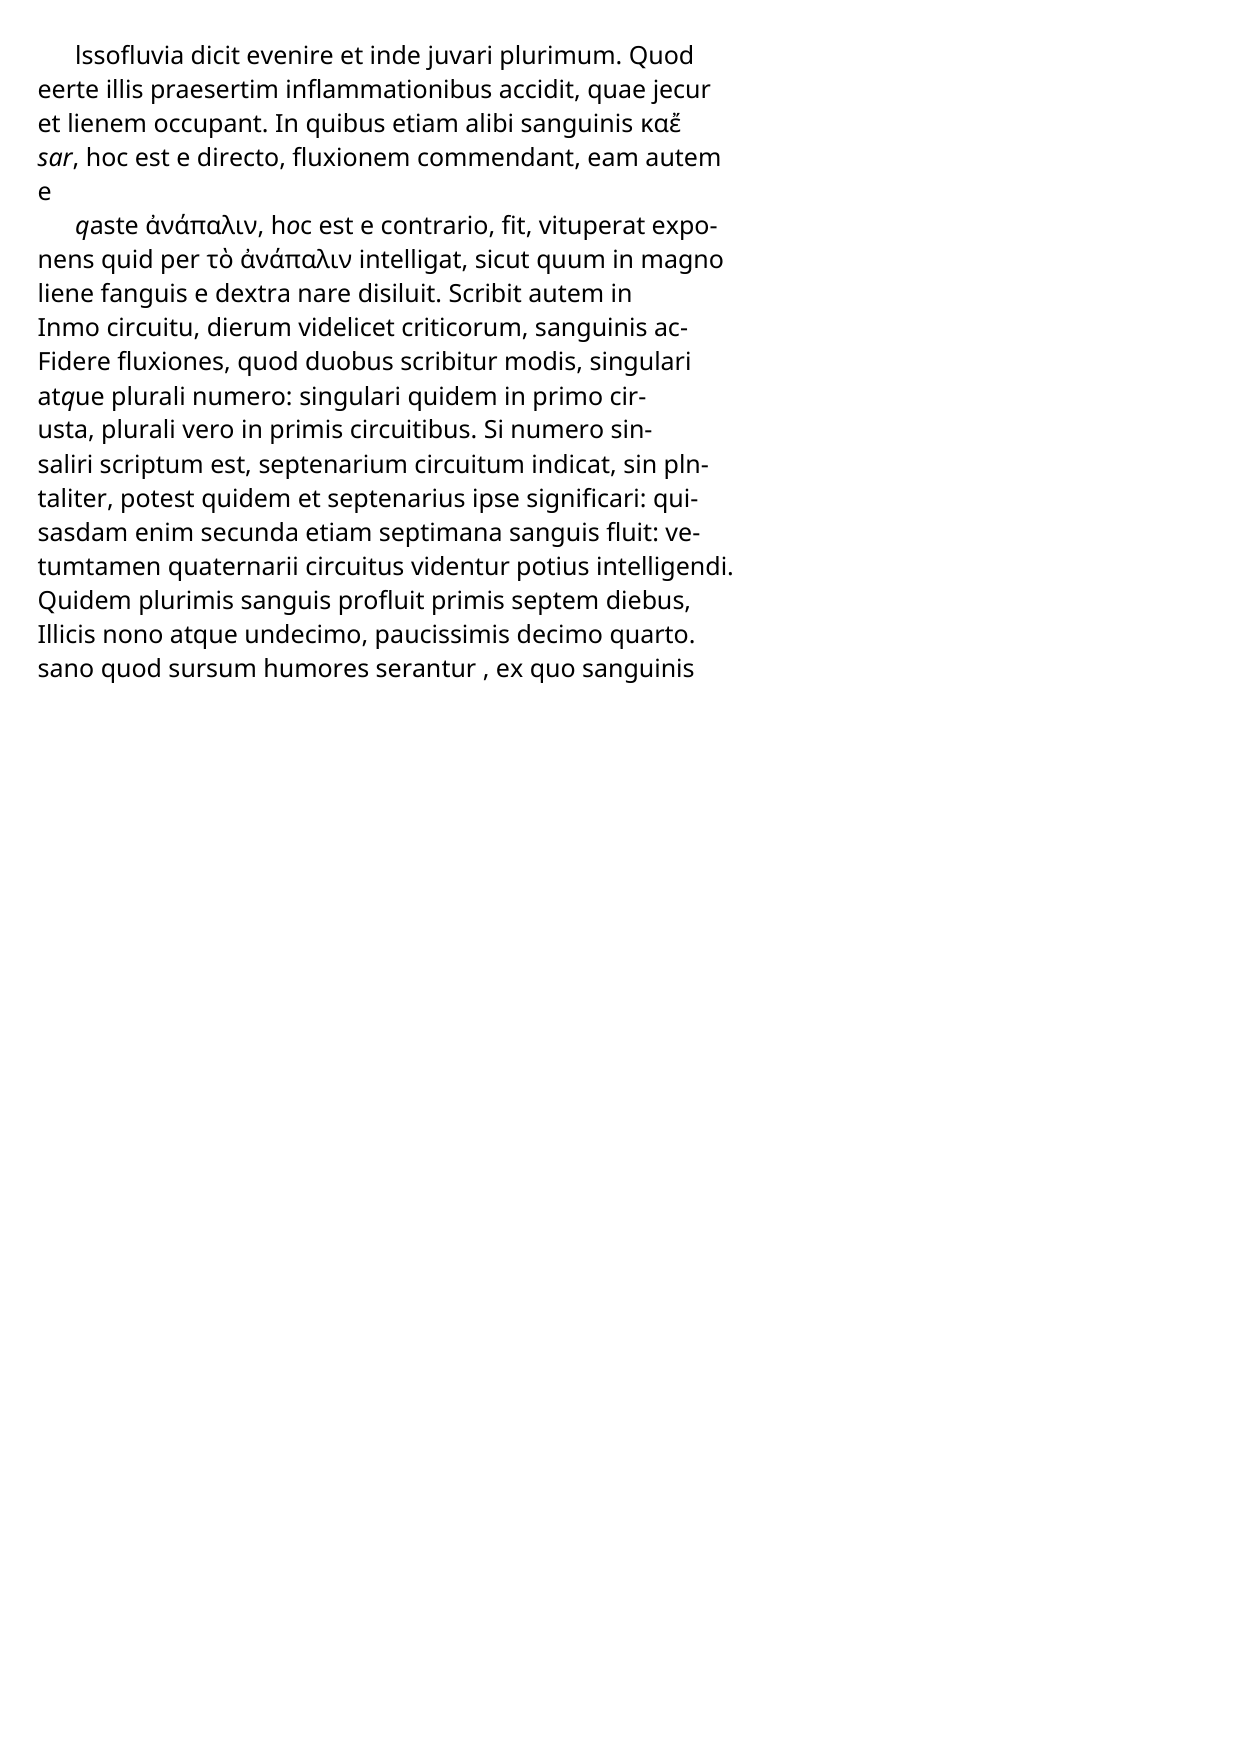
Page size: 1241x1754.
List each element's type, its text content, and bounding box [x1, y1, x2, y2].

text qaste ἀνάπαλιν, hoc est e contrario, fit, vituperat expo- nens quid per τὸ ἀνάπαλιν intelligat, sicut quum in magno liene fanguis e dextra nare disiluit. Scribit autem in Inmo circuitu, dierum videlicet criticorum, sanguinis ac- Fidere fluxiones, quod duobus scribitur modis, singulari atque plurali numero: singulari quidem in primo cir- usta, plurali vero in primis circuitibus. Si numero sin- saliri scriptum est, septenarium circuitum indicat, sin pln- taliter, potest quidem et septenarius ipse significari: qui- sasdam enim secunda etiam septimana sanguis fluit: ve- tumtamen quaternarii circuitus videntur potius intelligendi. Quidem plurimis sanguis profluit primis septem diebus, Illicis nono atque undecimo, paucissimis decimo quarto. sano quod sursum humores serantur , ex quo sanguinis [37, 208, 1203, 685]
text lssofluvia dicit evenire et inde juvari plurimum. Quod eerte illis praesertim inflammationibus accidit, quae jecur et lienem occupant. In quibus etiam alibi sanguinis καἔ sar, hoc est e directo, fluxionem commendant, eam autem e [37, 37, 1203, 208]
